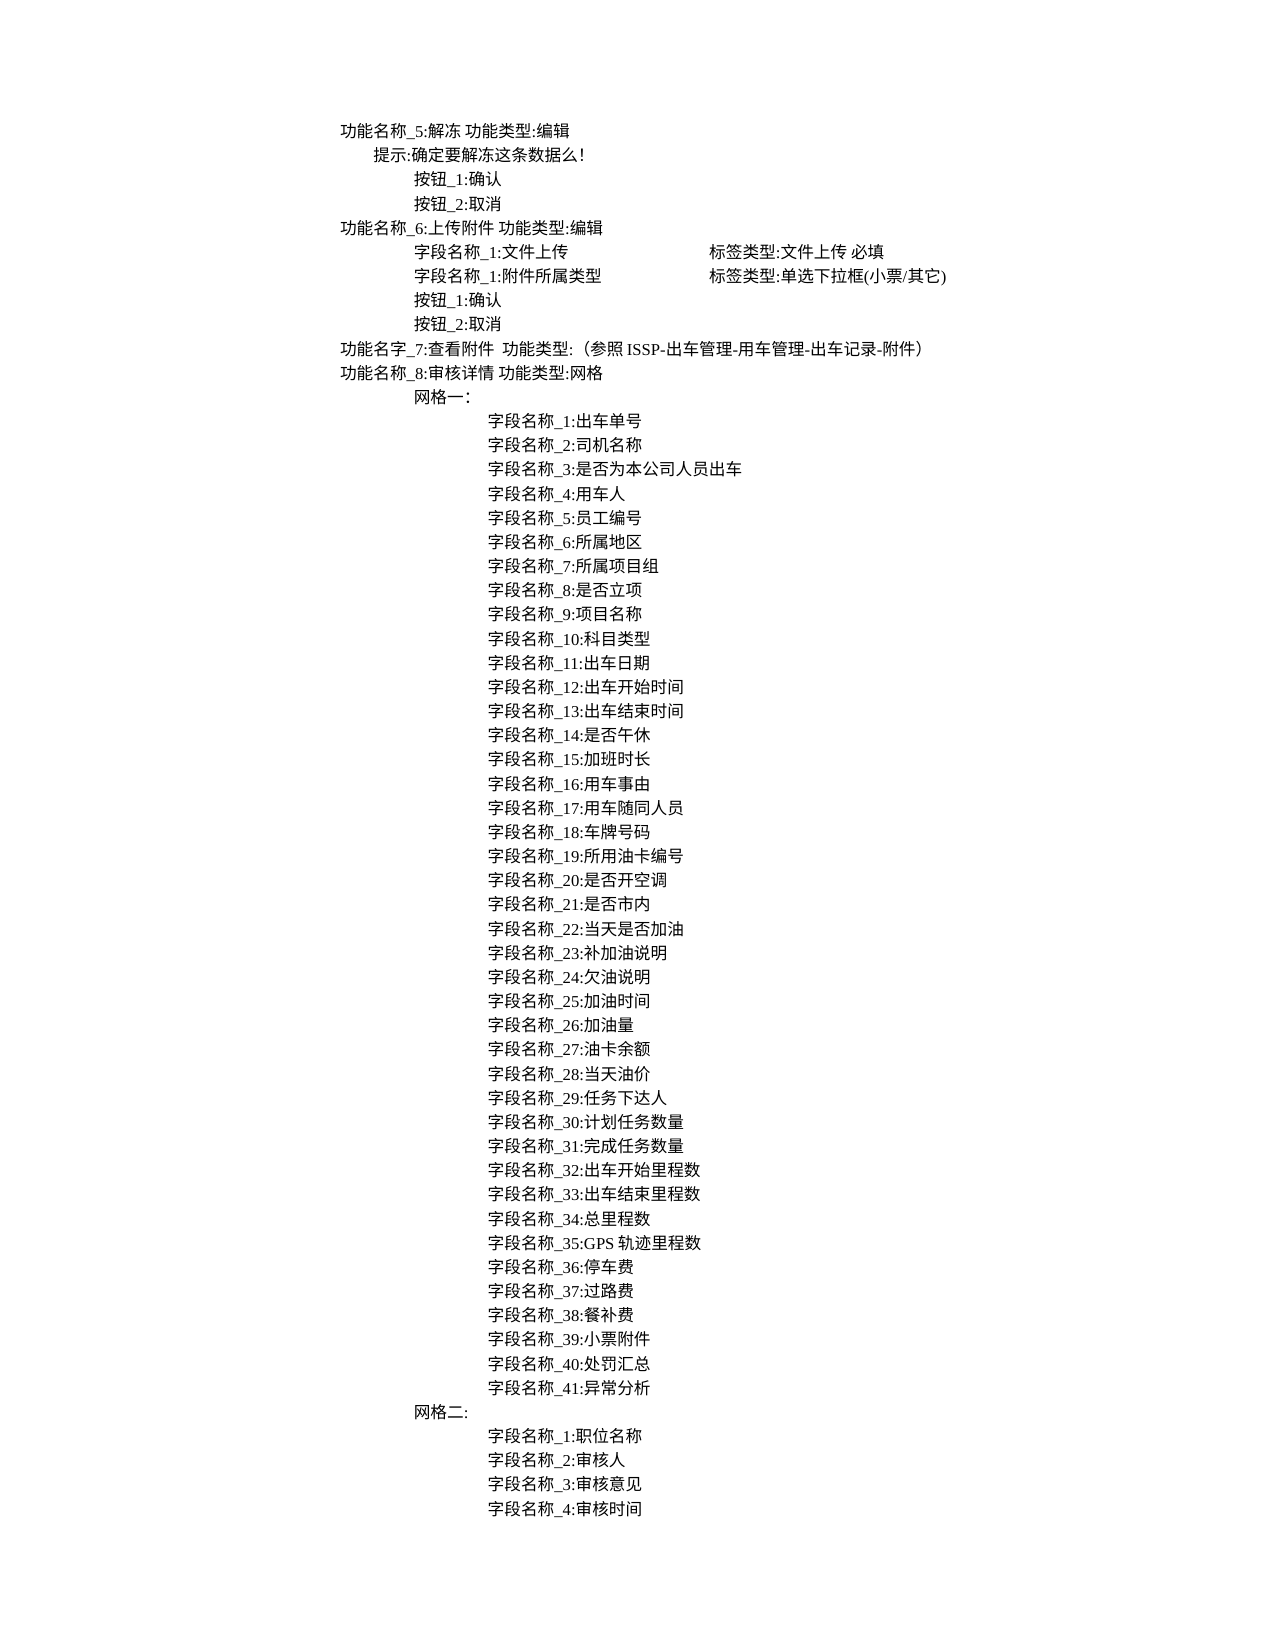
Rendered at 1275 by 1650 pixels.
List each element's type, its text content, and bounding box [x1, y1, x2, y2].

text 字段名称_1:附件所属类型 标签类型:单选下拉框(小票/其它) [118, 263, 1157, 287]
text 字段名称_5:员工编号 [118, 505, 1157, 529]
text 字段名称_17:用车随同人员 [118, 795, 1157, 819]
text 字段名称_8:是否立项 [118, 577, 1157, 601]
text 功能名字_7:查看附件 功能类型:（参照ISSP-出车管理-用车管理-出车记录-附件） [118, 336, 1157, 360]
text 功能名称_5:解冻 功能类型:编辑 [118, 118, 1157, 142]
text 字段名称_29:任务下达人 [118, 1085, 1157, 1109]
text 字段名称_39:小票附件 [118, 1326, 1157, 1351]
text 按钮_2:取消 [118, 311, 1157, 336]
text 字段名称_16:用车事由 [118, 771, 1157, 795]
text 字段名称_3:审核意见 [118, 1471, 1157, 1496]
text 字段名称_19:所用油卡编号 [118, 843, 1157, 867]
text 字段名称_1:职位名称 [118, 1423, 1157, 1447]
text 按钮_1:确认 [118, 287, 1157, 311]
text 字段名称_13:出车结束时间 [118, 698, 1157, 722]
text 字段名称_10:科目类型 [118, 626, 1157, 650]
text 提示:确定要解冻这条数据么！ [118, 142, 1157, 166]
text 字段名称_14:是否午休 [118, 722, 1157, 746]
text 字段名称_20:是否开空调 [118, 867, 1157, 891]
text 字段名称_6:所属地区 [118, 529, 1157, 553]
text 字段名称_25:加油时间 [118, 988, 1157, 1012]
text 字段名称_38:餐补费 [118, 1302, 1157, 1326]
text 字段名称_7:所属项目组 [118, 553, 1157, 577]
text 字段名称_41:异常分析 [118, 1375, 1157, 1399]
text 字段名称_4:用车人 [118, 481, 1157, 505]
text 字段名称_36:停车费 [118, 1254, 1157, 1278]
text 字段名称_2:审核人 [118, 1447, 1157, 1471]
text 字段名称_28:当天油价 [118, 1061, 1157, 1085]
text 网格一： [118, 384, 1157, 408]
text 字段名称_23:补加油说明 [118, 940, 1157, 964]
text 字段名称_9:项目名称 [118, 601, 1157, 626]
text 字段名称_27:油卡余额 [118, 1036, 1157, 1061]
text 字段名称_1:文件上传 标签类型:文件上传 必填 [118, 239, 1157, 263]
text 字段名称_3:是否为本公司人员出车 [118, 456, 1157, 481]
text 功能名称_8:审核详情 功能类型:网格 [118, 360, 1157, 384]
text 字段名称_12:出车开始时间 [118, 674, 1157, 698]
text 字段名称_34:总里程数 [118, 1206, 1157, 1230]
text 字段名称_32:出车开始里程数 [118, 1157, 1157, 1181]
text 字段名称_37:过路费 [118, 1278, 1157, 1302]
text 字段名称_26:加油量 [118, 1012, 1157, 1036]
text 按钮_2:取消 [118, 191, 1157, 215]
text 字段名称_22:当天是否加油 [118, 916, 1157, 940]
text 字段名称_24:欠油说明 [118, 964, 1157, 988]
text 字段名称_21:是否市内 [118, 891, 1157, 916]
text 按钮_1:确认 [118, 166, 1157, 191]
text 网格二: [118, 1399, 1157, 1423]
text 字段名称_30:计划任务数量 [118, 1109, 1157, 1133]
text 字段名称_15:加班时长 [118, 746, 1157, 771]
text 字段名称_40:处罚汇总 [118, 1351, 1157, 1375]
text 字段名称_33:出车结束里程数 [118, 1181, 1157, 1206]
text 功能名称_6:上传附件 功能类型:编辑 [118, 215, 1157, 239]
text 字段名称_2:司机名称 [118, 432, 1157, 456]
text 字段名称_18:车牌号码 [118, 819, 1157, 843]
text 字段名称_1:出车单号 [118, 408, 1157, 432]
text 字段名称_11:出车日期 [118, 650, 1157, 674]
text 字段名称_4:审核时间 [118, 1496, 1157, 1520]
text 字段名称_31:完成任务数量 [118, 1133, 1157, 1157]
text 字段名称_35:GPS轨迹里程数 [118, 1230, 1157, 1254]
